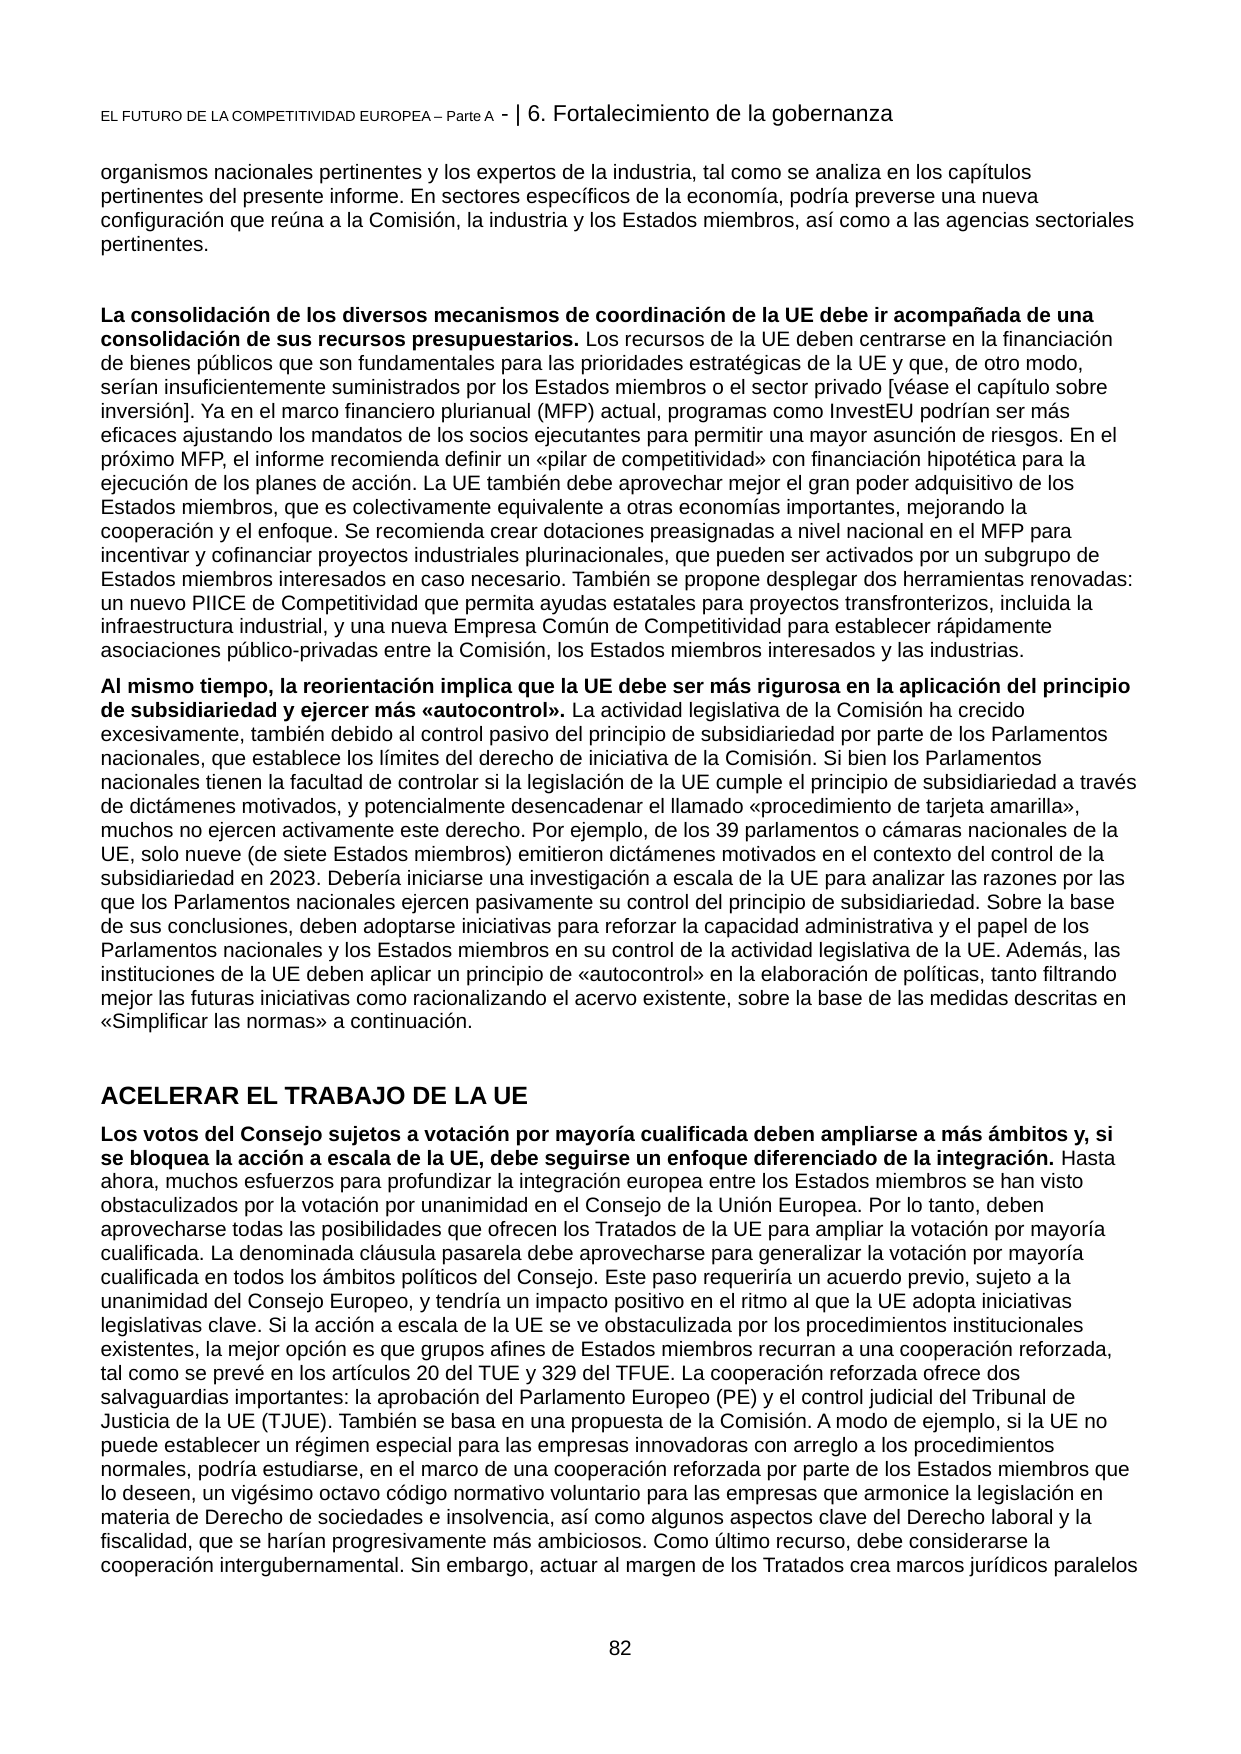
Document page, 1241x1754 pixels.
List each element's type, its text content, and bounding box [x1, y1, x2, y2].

text Al mismo tiempo, la reorientación implica que la UE debe ser más rigurosa en la aplicación del principio de subsidiariedad y ejercer más «autocontrol». La actividad legislativa de la Comisión ha crecido excesivamente, también debido al control pasivo del principio de subsidiariedad por parte de los Parlamentos nacionales, que establece los límites del derecho de iniciativa de la Comisión. Si bien los Parlamentos nacionales tienen la facultad de controlar si la legislación de la UE cumple el principio de subsidiariedad a través de dictámenes motivados, y potencialmente desencadenar el llamado «procedimiento de tarjeta amarilla», muchos no ejercen activamente este derecho. Por ejemplo, de los 39 parlamentos o cámaras nacionales de la UE, solo nueve (de siete Estados miembros) emitieron dictámenes motivados en el contexto del control de la subsidiariedad en 2023. Debería iniciarse una investigación a escala de la UE para analizar las razones por las que los Parlamentos nacionales ejercen pasivamente su control del principio de subsidiariedad. Sobre la base de sus conclusiones, deben adoptarse iniciativas para reforzar la capacidad administrativa y el papel de los Parlamentos nacionales y los Estados miembros en su control de la actividad legislativa de la UE. Además, las instituciones de la UE deben aplicar un principio de «autocontrol» en la elaboración de políticas, tanto filtrando mejor las futuras iniciativas como racionalizando el acervo existente, sobre la base de las medidas descritas en «Simplificar las normas» a continuación. [100, 674, 1140, 1033]
text ACELERAR EL TRABAJO DE LA UE [100, 1081, 1140, 1109]
text organismos nacionales pertinentes y los expertos de la industria, tal como se analiza en los capítulos pertinentes del presente informe. En sectores específicos de la economía, podría preverse una nueva configuración que reúna a la Comisión, la industria y los Estados miembros, así como a las agencias sectoriales pertinentes. [100, 159, 1140, 255]
text Los votos del Consejo sujetos a votación por mayoría cualificada deben ampliarse a más ámbitos y, si se bloquea la acción a escala de la UE, debe seguirse un enfoque diferenciado de la integración. Hasta ahora, muchos esfuerzos para profundizar la integración europea entre los Estados miembros se han visto obstaculizados por la votación por unanimidad en el Consejo de la Unión Europea. Por lo tanto, deben aprovecharse todas las posibilidades que ofrecen los Tratados de la UE para ampliar la votación por mayoría cualificada. La denominada cláusula pasarela debe aprovecharse para generalizar la votación por mayoría cualificada en todos los ámbitos políticos del Consejo. Este paso requeriría un acuerdo previo, sujeto a la unanimidad del Consejo Europeo, y tendría un impacto positivo en el ritmo al que la UE adopta iniciativas legislativas clave. Si la acción a escala de la UE se ve obstaculizada por los procedimientos institucionales existentes, la mejor opción es que grupos afines de Estados miembros recurran a una cooperación reforzada, tal como se prevé en los artículos 20 del TUE y 329 del TFUE. La cooperación reforzada ofrece dos salvaguardias importantes: la aprobación del Parlamento Europeo (PE) y el control judicial del Tribunal de Justicia de la UE (TJUE). También se basa en una propuesta de la Comisión. A modo de ejemplo, si la UE no puede establecer un régimen especial para las empresas innovadoras con arreglo a los procedimientos normales, podría estudiarse, en el marco de una cooperación reforzada por parte de los Estados miembros que lo deseen, un vigésimo octavo código normativo voluntario para las empresas que armonice la legislación en materia de Derecho de sociedades e insolvencia, así como algunos aspectos clave del Derecho laboral y la fiscalidad, que se harían progresivamente más ambiciosos. Como último recurso, debe considerarse la cooperación intergubernamental. Sin embargo, actuar al margen de los Tratados crea marcos jurídicos paralelos [100, 1121, 1140, 1577]
text La consolidación de los diversos mecanismos de coordinación de la UE debe ir acompañada de una consolidación de sus recursos presupuestarios. Los recursos de la UE deben centrarse en la financiación de bienes públicos que son fundamentales para las prioridades estratégicas de la UE y que, de otro modo, serían insuficientemente suministrados por los Estados miembros o el sector privado [véase el capítulo sobre inversión]. Ya en el marco financiero plurianual (MFP) actual, programas como InvestEU podrían ser más eficaces ajustando los mandatos de los socios ejecutantes para permitir una mayor asunción de riesgos. En el próximo MFP, el informe recomienda definir un «pilar de competitividad» con financiación hipotética para la ejecución de los planes de acción. La UE también debe aprovechar mejor el gran poder adquisitivo de los Estados miembros, que es colectivamente equivalente a otras economías importantes, mejorando la cooperación y el enfoque. Se recomienda crear dotaciones preasignadas a nivel nacional en el MFP para incentivar y cofinanciar proyectos industriales plurinacionales, que pueden ser activados por un subgrupo de Estados miembros interesados en caso necesario. También se propone desplegar dos herramientas renovadas: un nuevo PIICE de Competitividad que permita ayudas estatales para proyectos transfronterizos, incluida la infraestructura industrial, y una nueva Empresa Común de Competitividad para establecer rápidamente asociaciones público-privadas entre la Comisión, los Estados miembros interesados y las industrias. [100, 303, 1140, 662]
